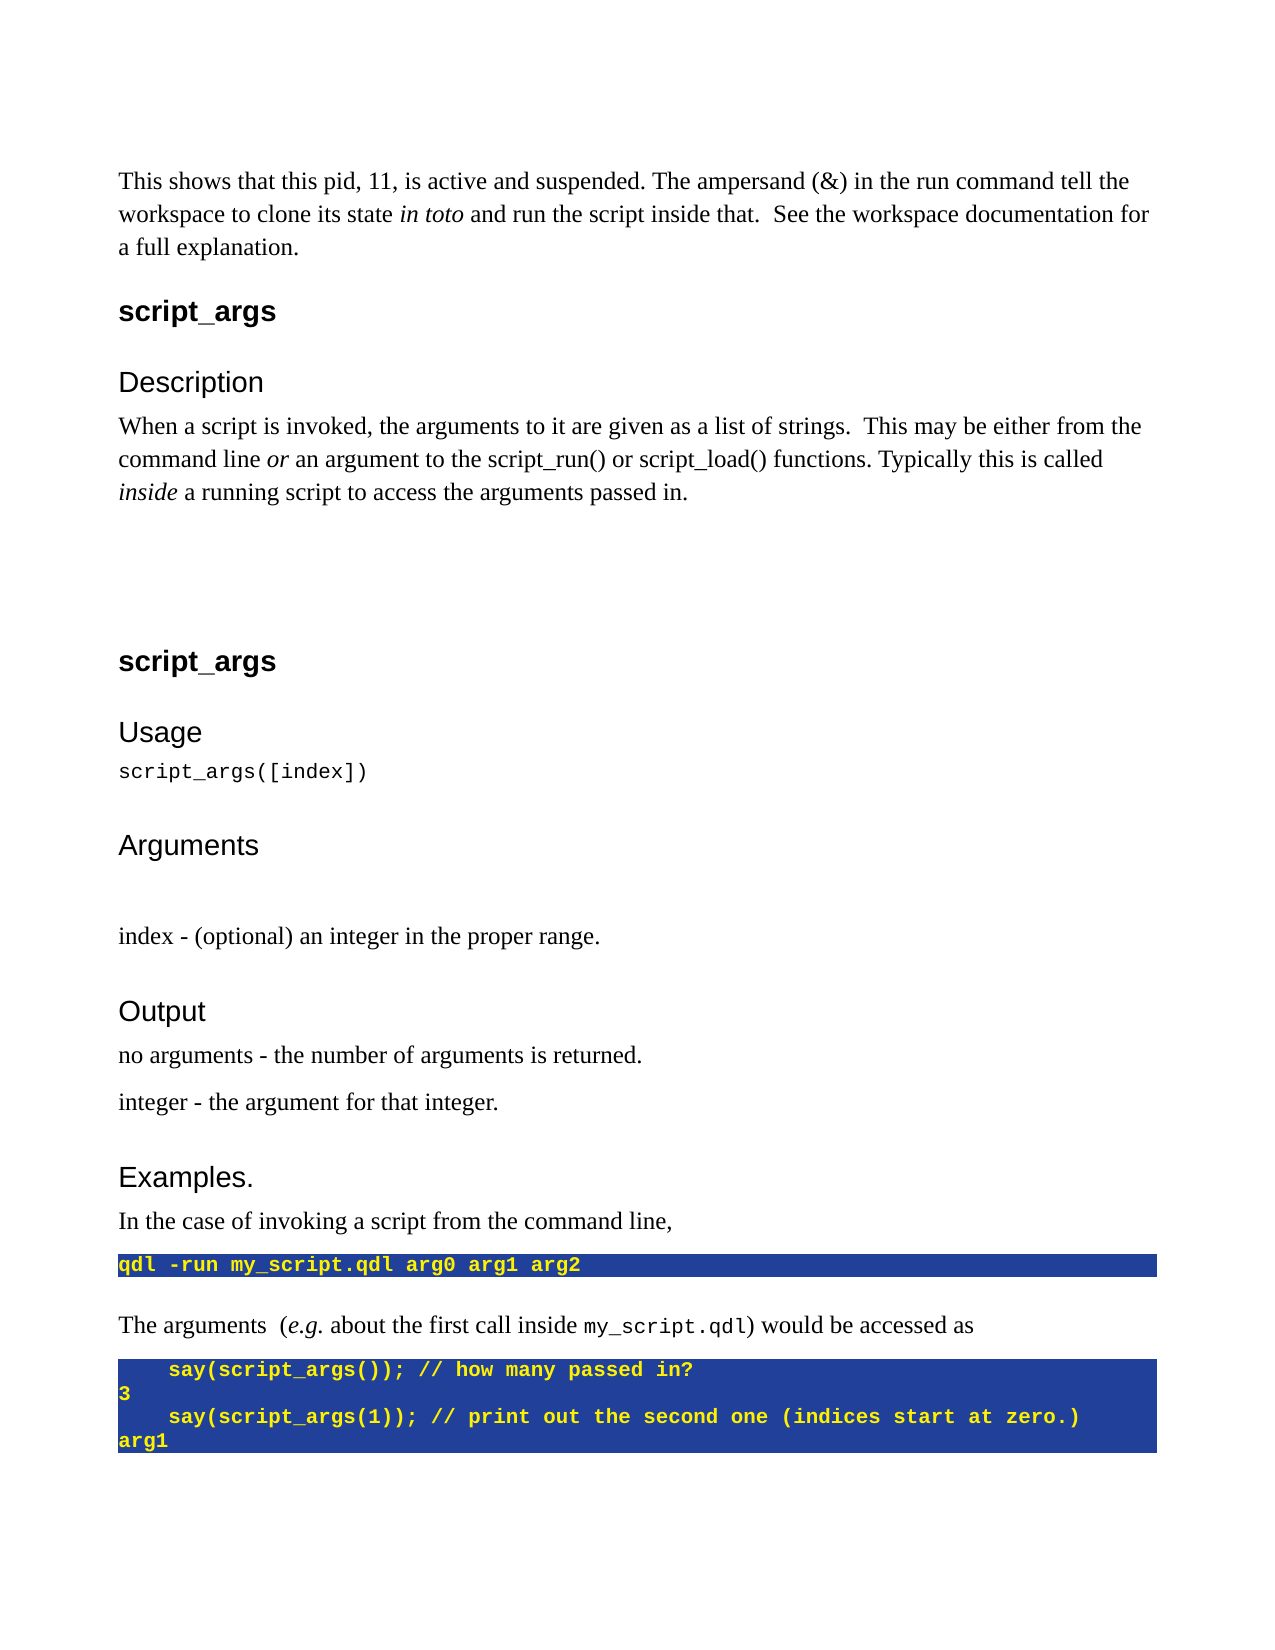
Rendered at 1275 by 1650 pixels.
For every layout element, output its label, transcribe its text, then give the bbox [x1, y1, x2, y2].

subtitle Output [118, 994, 1157, 1027]
text script_args([index]) [118, 761, 1157, 784]
text say(script_args(1)); // print out the second one (indices start at zero.) [118, 1406, 1157, 1430]
text 3 [118, 1383, 1157, 1406]
text integer - the argument for that integer. [118, 1087, 1157, 1116]
text arg1 [118, 1430, 1157, 1453]
text In the case of invoking a script from the command line, [118, 1206, 1157, 1235]
subtitle Usage [118, 715, 1157, 748]
subtitle script_args [118, 294, 1157, 328]
text When a script is invoked, the arguments to it are given as a list of strings. This may be either from the command line or an argument to the script_run() or script_load() functions. Typically this is called inside a running script to access the arguments passed in. [118, 411, 1157, 539]
text index - (optional) an integer in the proper range. [118, 921, 1157, 950]
text no arguments - the number of arguments is returned. [118, 1040, 1157, 1069]
subtitle Arguments [118, 828, 1157, 861]
text qdl -run my_script.qdl arg0 arg1 arg2 [118, 1254, 1157, 1277]
text The arguments (e.g. about the first call inside my_script.qdl) would be accessed as [118, 1277, 1157, 1340]
subtitle Examples. [118, 1160, 1157, 1194]
subtitle Description [118, 365, 1157, 399]
subtitle script_args [118, 643, 1157, 677]
text This shows that this pid, 11, is active and suspended. The ampersand (&) in the run command tell the workspace to clone its state in toto and run the script inside that. See the workspace documentation for a full explanation. [118, 166, 1157, 261]
text say(script_args()); // how many passed in? [118, 1359, 1157, 1383]
